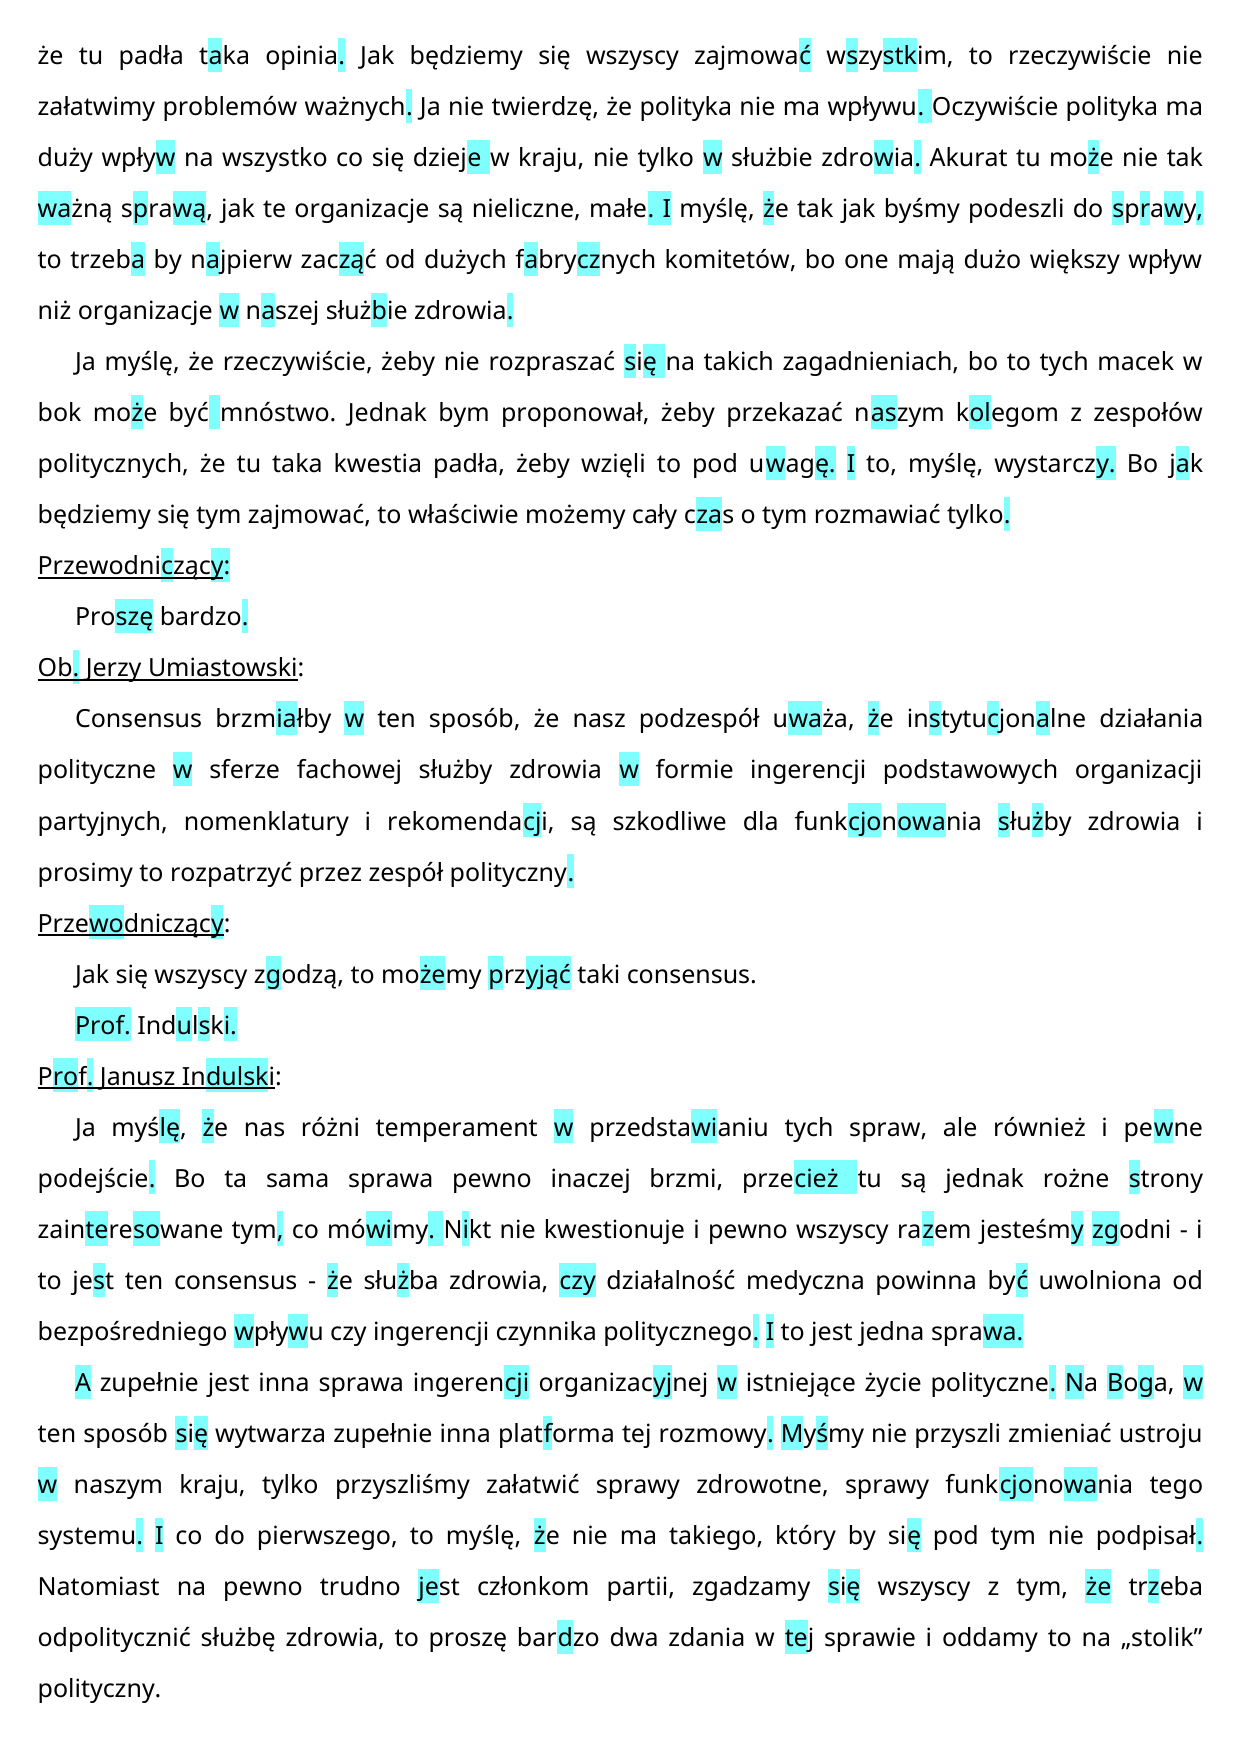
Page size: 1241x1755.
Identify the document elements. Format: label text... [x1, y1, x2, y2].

text A zupełnie jest inna sprawa ingerencji organizacyjnej w istniejące życie polityczne. Na Boga, w ten sposób się wytwarza zupełnie inna platforma tej rozmowy. Myśmy nie przyszli zmieniać ustroju w naszym kraju, tylko przyszliśmy załatwić sprawy zdrowotne, sprawy funkcjonowania tego systemu. I co do pierwszego, to myślę, że nie ma takiego, który by się pod tym nie podpisał. Natomiast na pewno trudno jest członkom partii, zgadzamy się wszyscy z tym, że trzeba odpolitycznić służbę zdrowia, to proszę bardzo dwa zdania w tej sprawie i oddamy to na „stolik” polityczny. [37, 1364, 1203, 1705]
text Jak się wszyscy zgodzą, to możemy przyjąć taki consensus. [37, 956, 1203, 990]
text Ja myślę, że rzeczywiście, żeby nie rozpraszać się na takich zagadnieniach, bo to tych macek w bok może być mnóstwo. Jednak bym proponował, żeby przekazać naszym kolegom z zespołów politycznych, że tu taka kwestia padła, żeby wzięli to pod uwagę. I to, myślę, wystarczy. Bo jak będziemy się tym zajmować, to właściwie możemy cały czas o tym rozmawiać tylko. [37, 344, 1203, 531]
text Prof. Janusz Indulski: [37, 1058, 1203, 1092]
text że tu padła taka opinia. Jak będziemy się wszyscy zajmować wszystkim, to rzeczywiście nie załatwimy problemów ważnych. Ja nie twierdzę, że polityka nie ma wpływu. Oczywiście polityka ma duży wpływ na wszystko co się dzieje w kraju, nie tylko w służbie zdrowia. Akurat tu może nie tak ważną sprawą, jak te organizacje są nieliczne, małe. I myślę, że tak jak byśmy podeszli do sprawy, to trzeba by najpierw zacząć od dużych fabrycznych komitetów, bo one mają dużo większy wpływ niż organizacje w naszej służbie zdrowia. [37, 37, 1203, 327]
text Przewodniczący: [37, 548, 1203, 582]
text Prof. Indulski. [37, 1007, 1203, 1041]
text Przewodniczący: [37, 905, 1203, 939]
text Consensus brzmiałby w ten sposób, że nasz podzespół uważa, że instytucjonalne działania polityczne w sferze fachowej służby zdrowia w formie ingerencji podstawowych organizacji partyjnych, nomenklatury i rekomendacji, są szkodliwe dla funkcjonowania służby zdrowia i prosimy to rozpatrzyć przez zespół polityczny. [37, 701, 1203, 888]
text Proszę bardzo. [37, 599, 1203, 633]
text Ob. Jerzy Umiastowski: [37, 650, 1203, 684]
text Ja myślę, że nas różni temperament w przedstawianiu tych spraw, ale również i pewne podejście. Bo ta sama sprawa pewno inaczej brzmi, przecież tu są jednak rożne strony zainteresowane tym, co mówimy. Nikt nie kwestionuje i pewno wszyscy razem jesteśmy zgodni - i to jest ten consensus - że służba zdrowia, czy działalność medyczna powinna być uwolniona od bezpośredniego wpływu czy ingerencji czynnika politycznego. I to jest jedna sprawa. [37, 1109, 1203, 1348]
